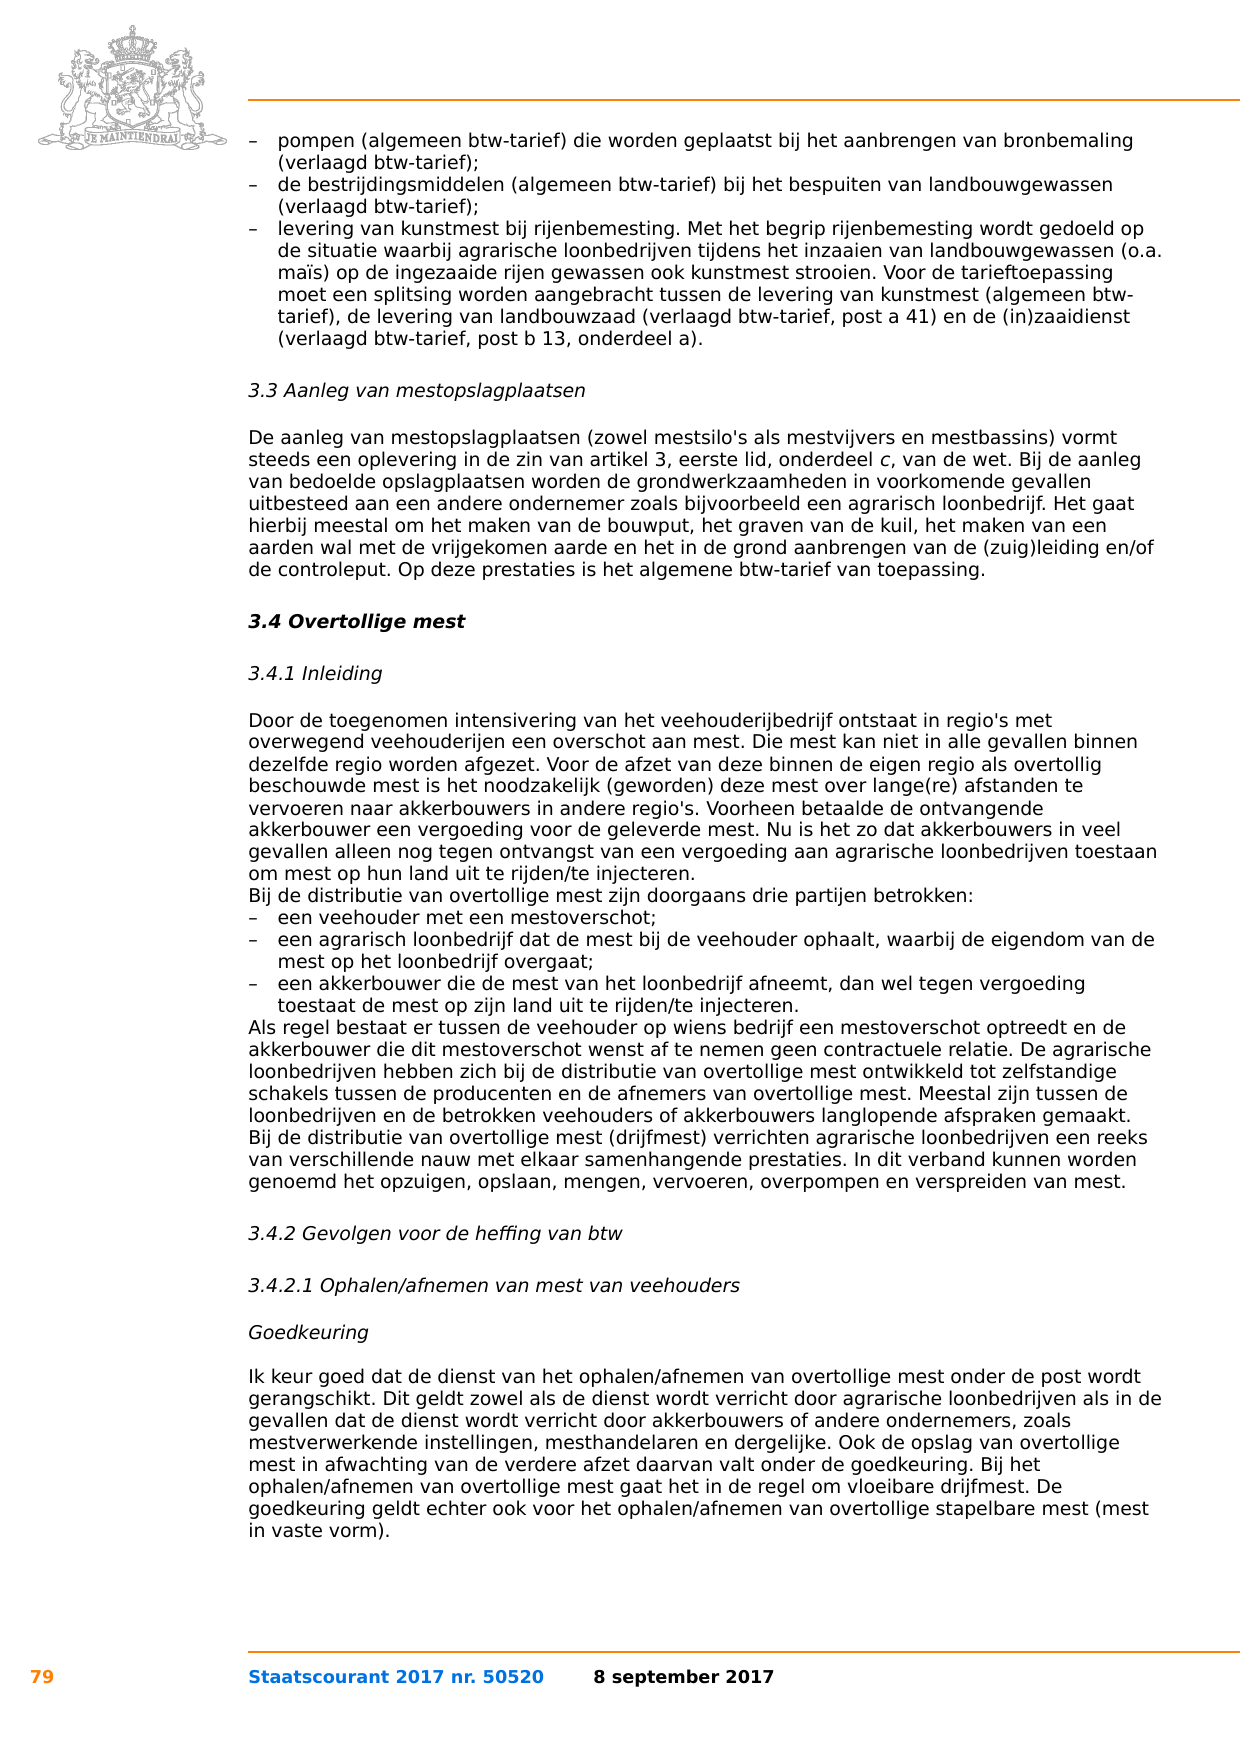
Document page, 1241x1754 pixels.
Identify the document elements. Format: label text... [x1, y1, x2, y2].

text De aanleg van mestopslagplaatsen (zowel mestsilo's als mestvijvers en mestbassins) vormt steeds een oplevering in de zin van artikel 3, eerste lid, onderdeel c, van de wet. Bij de aanleg van bedoelde opslagplaatsen worden de grondwerkzaamheden in voorkomende gevallen uitbesteed aan een andere ondernemer zoals bijvoorbeeld een agrarisch loonbedrijf. Het gaat hierbij meestal om het maken van de bouwput, het graven van de kuil, het maken van een aarden wal met de vrijgekomen aarde en het in de grond aanbrengen van de (zuig)leiding en/of de controleput. Op deze prestaties is het algemene btw-tarief van toepassing. [248, 427, 1163, 581]
text – de bestrijdingsmiddelen (algemeen btw-tarief) bij het bespuiten van landbouwgewassen (verlaagd btw-tarief); [248, 174, 1163, 218]
picture [38, 25, 227, 150]
subtitle 3.4.2 Gevolgen voor de heffing van btw [248, 1223, 1163, 1245]
text Bij de distributie van overtollige mest zijn doorgaans drie partijen betrokken: [248, 885, 1163, 907]
subtitle 3.3 Aanleg van mestopslagplaatsen [248, 380, 1163, 402]
subtitle 3.4 Overtollige mest [248, 611, 1163, 632]
subtitle 3.4.2.1 Ophalen/afnemen van mest van veehouders [248, 1275, 1163, 1297]
text – een veehouder met een mestoverschot; [248, 907, 1163, 929]
text – pompen (algemeen btw-tarief) die worden geplaatst bij het aanbrengen van bronbemaling (verlaagd btw-tarief); [248, 130, 1163, 174]
text Ik keur goed dat de dienst van het ophalen/afnemen van overtollige mest onder de post wordt gerangschikt. Dit geldt zowel als de dienst wordt verricht door agrarische loonbedrijven als in de gevallen dat de dienst wordt verricht door akkerbouwers of andere ondernemers, zoals mestverwerkende instellingen, mesthandelaren en dergelijke. Ook de opslag van overtollige mest in afwachting van de verdere afzet daarvan valt onder de goedkeuring. Bij het ophalen/afnemen van overtollige mest gaat het in de regel om vloeibare drijfmest. De goedkeuring geldt echter ook voor het ophalen/afnemen van overtollige stapelbare mest (mest in vaste vorm). [248, 1366, 1163, 1542]
subtitle 3.4.1 Inleiding [248, 662, 1163, 684]
text – een agrarisch loonbedrijf dat de mest bij de veehouder ophaalt, waarbij de eigendom van de mest op het loonbedrijf overgaat; [248, 929, 1163, 973]
text Door de toegenomen intensivering van het veehouderijbedrijf ontstaat in regio's met overwegend veehouderijen een overschot aan mest. Die mest kan niet in alle gevallen binnen dezelfde regio worden afgezet. Voor de afzet van deze binnen de eigen regio als overtollig beschouwde mest is het noodzakelijk (geworden) deze mest over lange(re) afstanden te vervoeren naar akkerbouwers in andere regio's. Voorheen betaalde de ontvangende akkerbouwer een vergoeding voor de geleverde mest. Nu is het zo dat akkerbouwers in veel gevallen alleen nog tegen ontvangst van een vergoeding aan agrarische loonbedrijven toestaan om mest op hun land uit te rijden/te injecteren. [248, 709, 1163, 885]
text Bij de distributie van overtollige mest (drijfmest) verrichten agrarische loonbedrijven een reeks van verschillende nauw met elkaar samenhangende prestaties. In dit verband kunnen worden genoemd het opzuigen, opslaan, mengen, vervoeren, overpompen en verspreiden van mest. [248, 1127, 1163, 1193]
text – levering van kunstmest bij rijenbemesting. Met het begrip rijenbemesting wordt gedoeld op de situatie waarbij agrarische loonbedrijven tijdens het inzaaien van landbouwgewassen (o.a. maïs) op de ingezaaide rijen gewassen ook kunstmest strooien. Voor de tarieftoepassing moet een splitsing worden aangebracht tussen de levering van kunstmest (algemeen btw-tarief), de levering van landbouwzaad (verlaagd btw-tarief, post a 41) en de (in)zaaidienst (verlaagd btw-tarief, post b 13, onderdeel a). [248, 218, 1163, 350]
subtitle Goedkeuring [248, 1322, 1163, 1344]
text Als regel bestaat er tussen de veehouder op wiens bedrijf een mestoverschot optreedt en de akkerbouwer die dit mestoverschot wenst af te nemen geen contractuele relatie. De agrarische loonbedrijven hebben zich bij de distributie van overtollige mest ontwikkeld tot zelfstandige schakels tussen de producenten en de afnemers van overtollige mest. Meestal zijn tussen de loonbedrijven en de betrokken veehouders of akkerbouwers langlopende afspraken gemaakt. [248, 1017, 1163, 1127]
text – een akkerbouwer die de mest van het loonbedrijf afneemt, dan wel tegen vergoeding toestaat de mest op zijn land uit te rijden/te injecteren. [248, 973, 1163, 1017]
